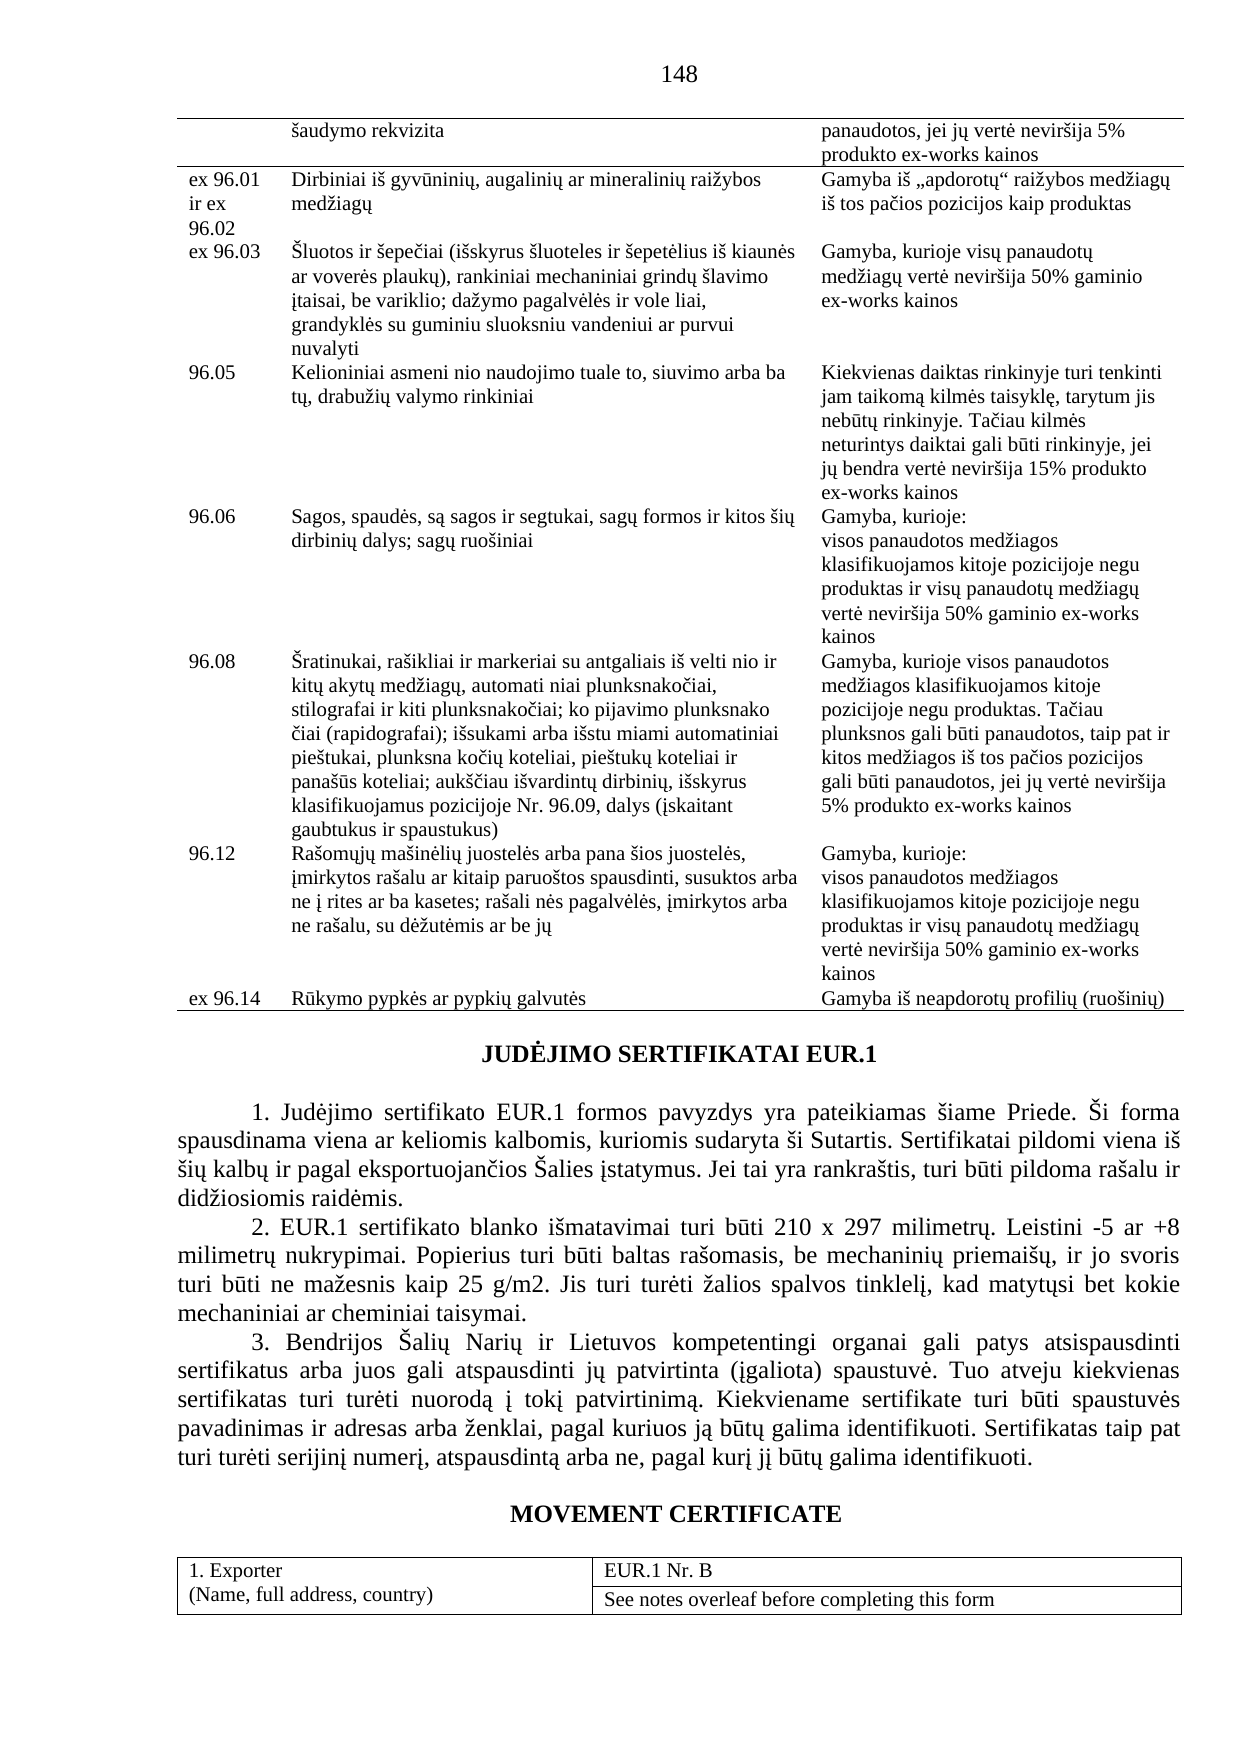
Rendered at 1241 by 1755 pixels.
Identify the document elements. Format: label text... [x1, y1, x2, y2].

table_cell Sagos, spaudės, są sagos ir segtukai, sagų formos ir kitos šių dirbinių dalys; sagų ruošiniai [280, 504, 810, 648]
table_cell [177, 119, 280, 166]
table_cell 96.05 [177, 360, 280, 504]
table_cell Šluotos ir šepečiai (išskyrus šluoteles ir šepetėlius iš kiaunės ar voverės plaukų), rankiniai mechaniniai grindų šlavimo įtaisai, be variklio; dažymo pagalvėlės ir vole liai, grandyklės su guminiu sluoksniu vandeniui ar purvui nuvalyti [280, 240, 810, 360]
table_header EUR.1 Nr. B [593, 1558, 1181, 1586]
table_cell See notes overleaf before completing this form [593, 1587, 1181, 1614]
table_cell Gamyba, kurioje: visos panaudotos medžiagos klasifikuojamos kitoje pozicijoje negu produktas ir visų panaudotų medžiagų vertė neviršija 50% gaminio ex-works kainos [810, 504, 1184, 648]
table_cell [1184, 504, 1204, 648]
table_cell ex 96.03 [177, 240, 280, 360]
table_cell Gamyba, kurioje visos panaudotos medžiagos klasifikuojamos kitoje pozicijoje negu produktas. Tačiau plunksnos gali būti panaudotos, taip pat ir kitos medžiagos iš tos pačios pozicijos gali būti panaudotos, jei jų vertė neviršija 5% produkto ex-works kainos [810, 649, 1184, 841]
text JUDĖJIMO SERTIFIKATAI EUR.1 [177, 1039, 1181, 1068]
table_cell 96.08 [177, 649, 280, 841]
text 2. EUR.1 sertifikato blanko išmatavimai turi būti 210 x 297 milimetrų. Leistini -5 ar +8 milimetrų nukrypimai. Popierius turi būti baltas rašomasis, be mechaninių priemaišų, ir jo svoris turi būti ne mažesnis kaip 25 g/m2. Jis turi turėti žalios spalvos tinklelį, kad matytųsi bet kokie mechaniniai ar cheminiai taisymai. [177, 1212, 1181, 1327]
table_cell [1184, 841, 1204, 985]
text 1. Judėjimo sertifikato EUR.1 formos pavyzdys yra pateikiamas šiame Priede. Ši forma spausdinama viena ar keliomis kalbomis, kuriomis sudaryta ši Sutartis. Sertifikatai pildomi viena iš šių kalbų ir pagal eksportuojančios Šalies įstatymus. Jei tai yra rankraštis, turi būti pildoma rašalu ir didžiosiomis raidėmis. [177, 1097, 1181, 1212]
table_cell Rūkymo pypkės ar pypkių galvutės [280, 985, 810, 1009]
text MOVEMENT CERTIFICATE [177, 1499, 1181, 1528]
table_cell Kelioniniai asmeni nio naudojimo tuale to, siuvimo arba ba tų, drabužių valymo rinkiniai [280, 360, 810, 504]
table_cell [1184, 649, 1204, 841]
table_cell [1184, 118, 1204, 166]
table_cell [1184, 166, 1204, 239]
table_cell Dirbiniai iš gyvūninių, augalinių ar mineralinių raižybos medžiagų [280, 167, 810, 239]
table_cell Gamyba, kurioje visų panaudotų medžiagų vertė neviršija 50% gaminio ex-works kainos [810, 240, 1184, 360]
table_cell 96.12 [177, 841, 280, 985]
table_cell ex 96.14 [177, 985, 280, 1009]
table_cell panaudotos, jei jų vertė neviršija 5% produkto ex-works kainos [810, 119, 1184, 166]
table_cell šaudymo rekvizita [280, 119, 810, 166]
table_cell [1184, 240, 1204, 360]
table_cell 96.06 [177, 504, 280, 648]
table_cell Rašomųjų mašinėlių juostelės arba pana šios juostelės, įmirkytos rašalu ar kitaip paruoštos spausdinti, susuktos arba ne į rites ar ba kasetes; rašali nės pagalvėlės, įmirkytos arba ne rašalu, su dėžutėmis ar be jų [280, 841, 810, 985]
table_header 1. Exporter (Name, full address, country) [178, 1558, 592, 1614]
table_cell Gamyba iš „apdorotų“ raižybos medžiagų iš tos pačios pozicijos kaip produktas [810, 167, 1184, 239]
table_cell [1184, 985, 1204, 1009]
text 3. Bendrijos Šalių Narių ir Lietuvos kompetentingi organai gali patys atsispausdinti sertifikatus arba juos gali atspausdinti jų patvirtinta (įgaliota) spaustuvė. Tuo atveju kiekvienas sertifikatas turi turėti nuorodą į tokį patvirtinimą. Kiekviename sertifikate turi būti spaustuvės pavadinimas ir adresas arba ženklai, pagal kuriuos ją būtų galima identifikuoti. Sertifikatas taip pat turi turėti serijinį numerį, atspausdintą arba ne, pagal kurį jį būtų galima identifikuoti. [177, 1327, 1181, 1471]
table_cell Gamyba, kurioje: visos panaudotos medžiagos klasifikuojamos kitoje pozicijoje negu produktas ir visų panaudotų medžiagų vertė neviršija 50% gaminio ex-works kainos [810, 841, 1184, 985]
table_cell Šratinukai, rašikliai ir markeriai su antgaliais iš velti nio ir kitų akytų medžiagų, automati niai plunksnakočiai, stilografai ir kiti plunksnakočiai; ko pijavimo plunksnako čiai (rapidografai); išsukami arba išstu miami automatiniai pieštukai, plunksna kočių koteliai, pieštukų koteliai ir panašūs koteliai; aukščiau išvardintų dirbinių, išskyrus klasifikuojamus pozicijoje Nr. 96.09, dalys (įskaitant gaubtukus ir spaustukus) [280, 649, 810, 841]
table_cell Kiekvienas daiktas rinkinyje turi tenkinti jam taikomą kilmės taisyklę, tarytum jis nebūtų rinkinyje. Tačiau kilmės neturintys daiktai gali būti rinkinyje, jei jų bendra vertė neviršija 15% produkto ex-works kainos [810, 360, 1184, 504]
table_cell ex 96.01 ir ex 96.02 [177, 167, 280, 239]
table_cell [1184, 360, 1204, 504]
table_cell Gamyba iš neapdorotų profilių (ruošinių) [810, 985, 1184, 1009]
